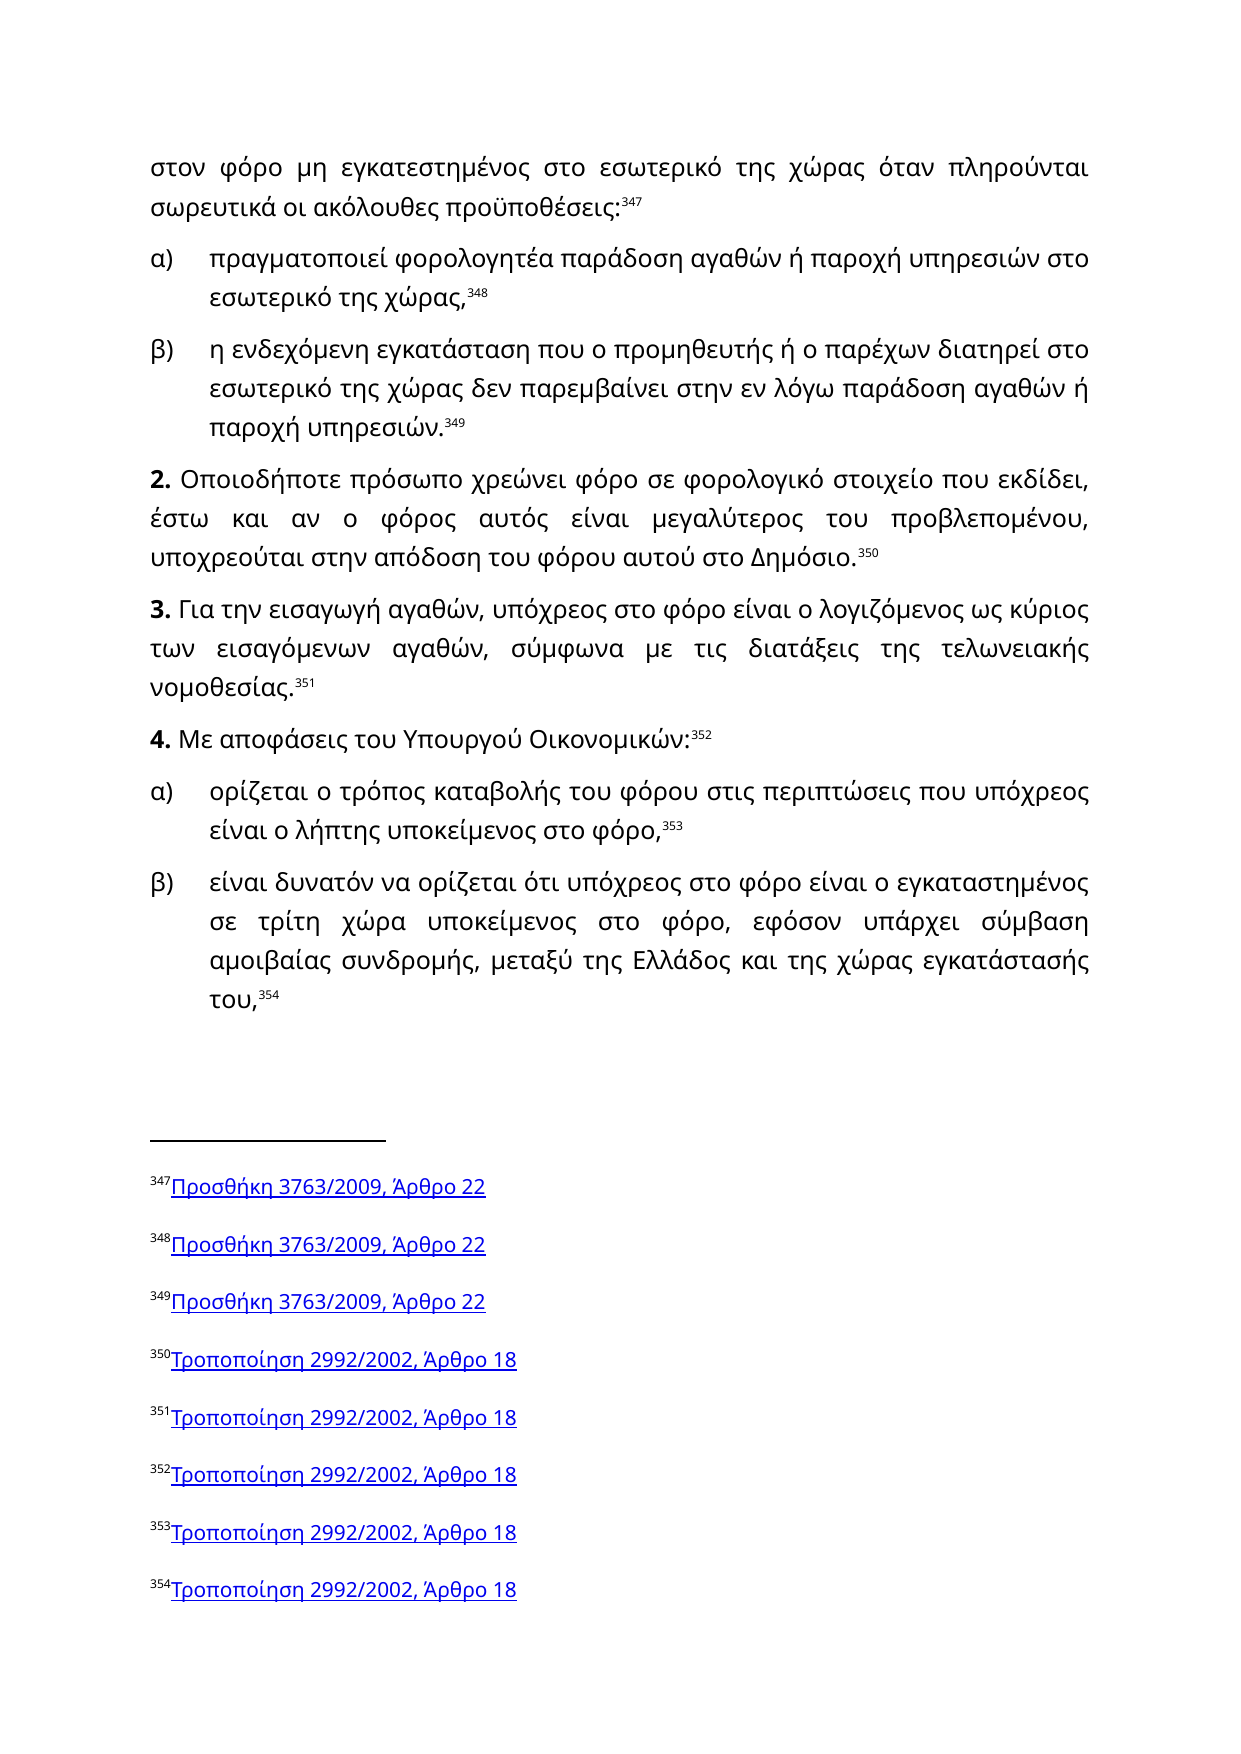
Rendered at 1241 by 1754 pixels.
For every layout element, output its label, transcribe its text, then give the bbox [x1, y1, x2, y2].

list β) είναι δυνατόν να ορίζεται ότι υπόχρεος στο φόρο είναι ο εγκαταστημένος σε τρίτη χώρα υποκείμενος στο φόρο, εφόσον υπάρχει σύμβαση αμοιβαίας συνδρομής, μεταξύ της Ελλάδος και της χώρας εγκατάστασής του, [150, 864, 1090, 1016]
text Προσθήκη 3763/2009, Άρθρο 22 [150, 1230, 1090, 1258]
list α) ορίζεται ο τρόπος καταβολής του φόρου στις περιπτώσεις που υπόχρεος είναι ο λήπτης υποκείμενος στο φόρο, [150, 773, 1090, 847]
text Τροποποίηση 2992/2002, Άρθρο 18 [150, 1518, 1090, 1546]
text Τροποποίηση 2992/2002, Άρθρο 18 [150, 1576, 1090, 1604]
text στον φόρο μη εγκατεστημένος στο εσωτερικό της χώρας όταν πληρούνται σωρευτικά οι ακόλουθες προϋποθέσεις: [150, 150, 1090, 223]
text Προσθήκη 3763/2009, Άρθρο 22 [150, 1287, 1090, 1316]
text 4. Με αποφάσεις του Υπουργού Οικονομικών: [150, 722, 1090, 756]
text 2. Οποιοδήποτε πρόσωπο χρεώνει φόρο σε φορολογικό στοιχείο που εκδίδει, έστω και αν ο φόρος αυτός είναι μεγαλύτερος του προβλεπομένου, υποχρεούται στην απόδοση του φόρου αυτού στο Δημόσιο. [150, 462, 1090, 574]
text Τροποποίηση 2992/2002, Άρθρο 18 [150, 1403, 1090, 1431]
text Προσθήκη 3763/2009, Άρθρο 22 [150, 1172, 1090, 1201]
text Τροποποίηση 2992/2002, Άρθρο 18 [150, 1460, 1090, 1489]
text 3. Για την εισαγωγή αγαθών, υπόχρεος στο φόρο είναι ο λογιζόμενος ως κύριος των εισαγόμενων αγαθών, σύμφωνα με τις διατάξεις της τελωνειακής νομοθεσίας. [150, 592, 1090, 704]
text Τροποποίηση 2992/2002, Άρθρο 18 [150, 1345, 1090, 1373]
list β) η ενδεχόμενη εγκατάσταση που ο προμηθευτής ή ο παρέχων διατηρεί στο εσωτερικό της χώρας δεν παρεμβαίνει στην εν λόγω παράδοση αγαθών ή παροχή υπηρεσιών. [150, 332, 1090, 444]
list α) πραγματοποιεί φορολογητέα παράδοση αγαθών ή παροχή υπηρεσιών στο εσωτερικό της χώρας, [150, 241, 1090, 314]
